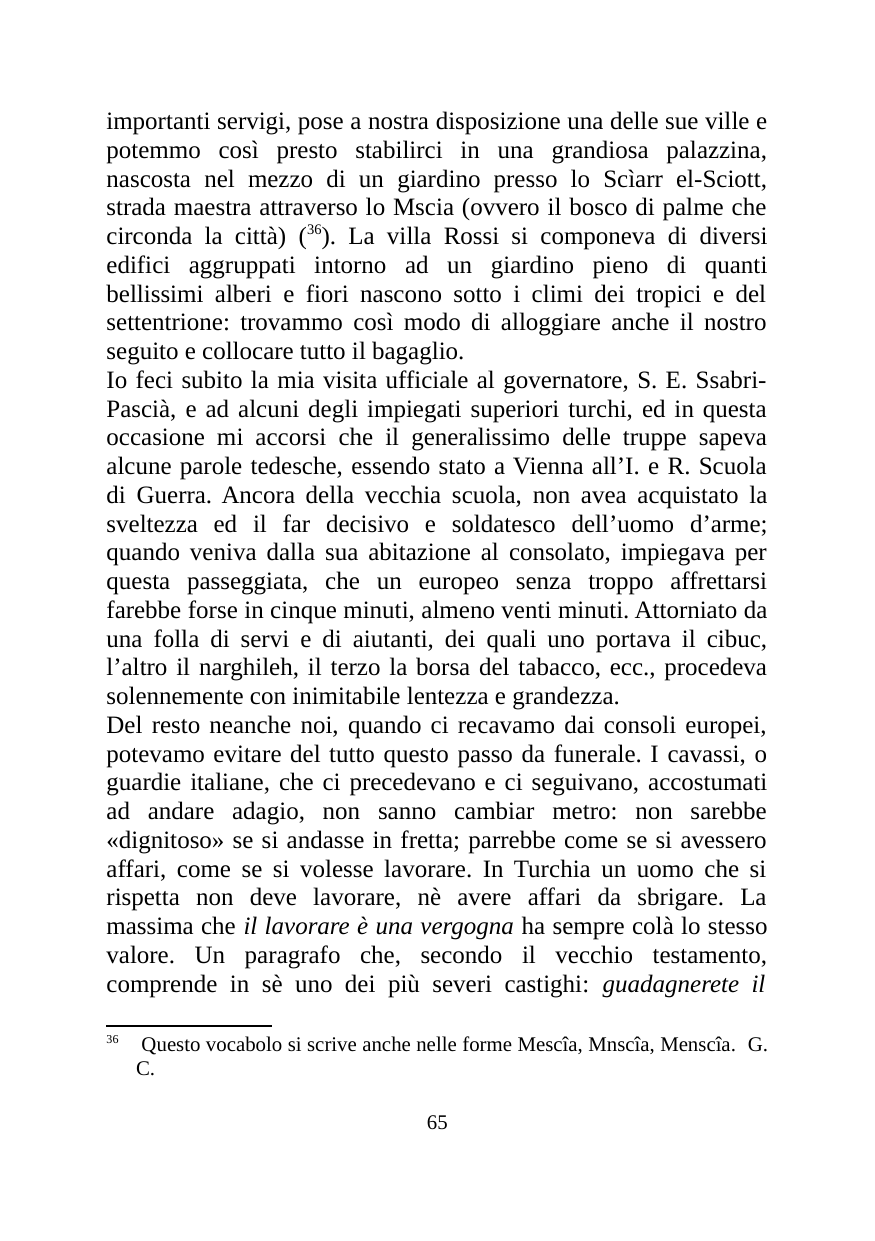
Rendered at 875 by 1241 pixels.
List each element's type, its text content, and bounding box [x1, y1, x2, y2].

text Questo vocabolo si scrive anche nelle forme Mescîa, Mnscîa, Menscîa. G. C. [106, 1032, 768, 1080]
text Io feci subito la mia visita ufficiale al governatore, S. E. Ssabri-Pascià, e ad alcuni degli impiegati superiori turchi, ed in questa occasione mi accorsi che il generalissimo delle truppe sapeva alcune parole tedesche, essendo stato a Vienna all’I. e R. Scuola di Guerra. Ancora della vecchia scuola, non avea acquistato la sveltezza ed il far decisivo e soldatesco dell’uomo d’arme; quando veniva dalla sua abitazione al consolato, impiegava per questa passeggiata, che un europeo senza troppo affrettarsi farebbe forse in cinque minuti, almeno venti minuti. Attorniato da una folla di servi e di aiutanti, dei quali uno portava il cibuc, l’altro il narghileh, il terzo la borsa del tabacco, ecc., procedeva solennemente con inimitabile lentezza e grandezza. [106, 365, 768, 710]
text importanti servigi, pose a nostra disposizione una delle sue ville e potemmo così presto stabilirci in una grandiosa palazzina, nascosta nel mezzo di un giardino presso lo Scìarr el-Sciott, strada maestra attraverso lo Mscia (ovvero il bosco di palme che circonda la città) (). La villa Rossi si componeva di diversi edifici aggruppati intorno ad un giardino pieno di quanti bellissimi alberi e fiori nascono sotto i climi dei tropici e del settentrione: trovammo così modo di alloggiare anche il nostro seguito e collocare tutto il bagaglio. [106, 106, 768, 365]
text Del resto neanche noi, quando ci recavamo dai consoli europei, potevamo evitare del tutto questo passo da funerale. I cavassi, o guardie italiane, che ci precedevano e ci seguivano, accostumati ad andare adagio, non sanno cambiar metro: non sarebbe «dignitoso» se si andasse in fretta; parrebbe come se si avessero affari, come se si volesse lavorare. In Turchia un uomo che si rispetta non deve lavorare, nè avere affari da sbrigare. La massima che il lavorare è una vergogna ha sempre colà lo stesso valore. Un paragrafo che, secondo il vecchio testamento, comprende in sè uno dei più severi castighi: guadagnerete il [106, 710, 768, 997]
